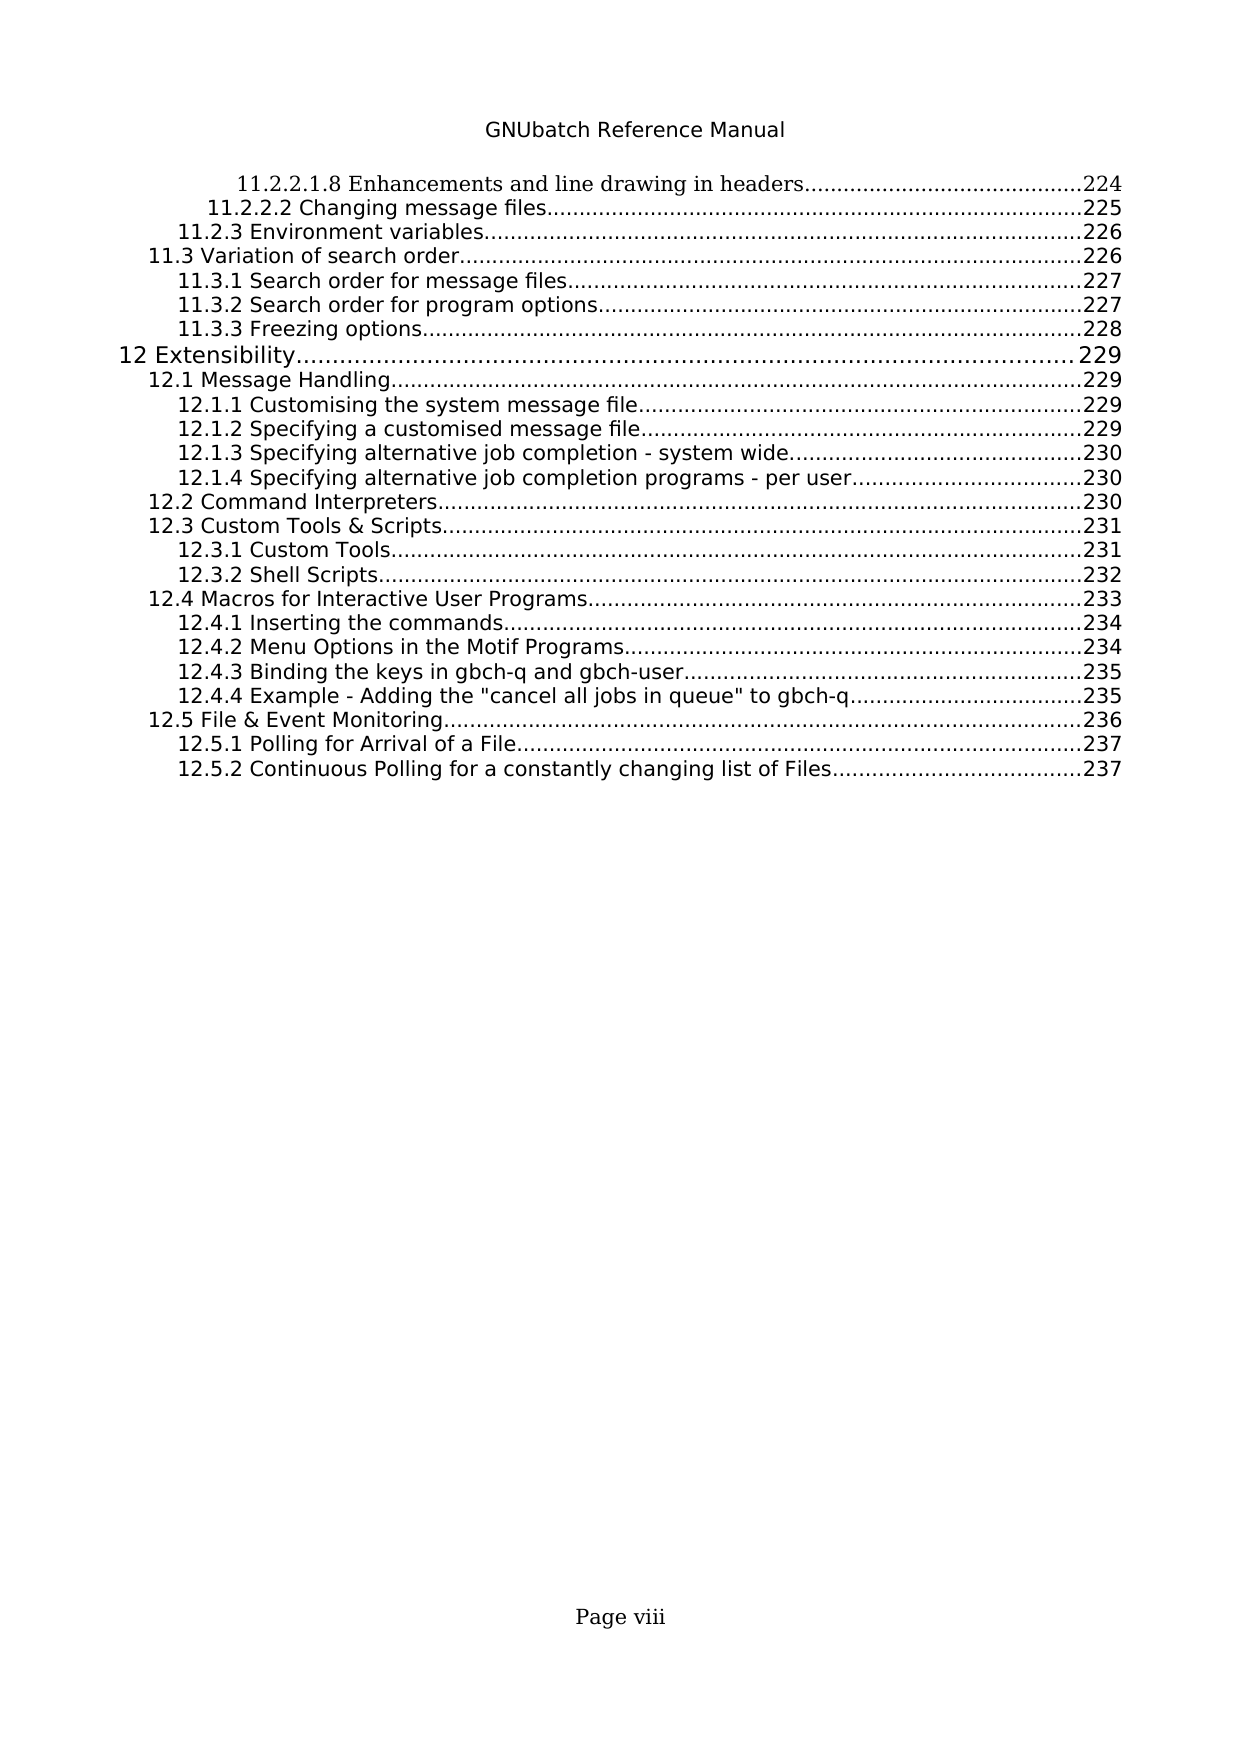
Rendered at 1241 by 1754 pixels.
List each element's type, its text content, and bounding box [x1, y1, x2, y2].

text 12.4.3 Binding the keys in gbch-q and gbch-user 235 [177, 660, 1122, 684]
text 11.2.2.2 Changing message files 225 [207, 196, 1122, 220]
text 12.1.4 Specifying alternative job completion programs - per user 230 [177, 466, 1122, 490]
text 12.1 Message Handling 229 [148, 368, 1122, 393]
text 12.3 Custom Tools & Scripts 231 [148, 514, 1122, 538]
text 12.5.1 Polling for Arrival of a File 237 [177, 733, 1122, 757]
text 12 Extensibility 229 [118, 342, 1122, 368]
text 12.1.3 Specifying alternative job completion - system wide. 230 [177, 441, 1122, 466]
text 12.5.2 Continuous Polling for a constantly changing list of Files 237 [177, 757, 1122, 781]
text 11.3.2 Search order for program options 227 [177, 293, 1122, 317]
text 11.3.1 Search order for message files 227 [177, 269, 1122, 293]
text 12.4.1 Inserting the commands. 234 [177, 611, 1122, 636]
text 11.2.2.1.8 Enhancements and line drawing in headers 224 [236, 172, 1122, 196]
text 11.2.3 Environment variables. 226 [177, 220, 1122, 245]
text 12.2 Command Interpreters 230 [148, 490, 1122, 514]
text 12.4.2 Menu Options in the Motif Programs 234 [177, 636, 1122, 660]
text 12.1.1 Customising the system message file 229 [177, 393, 1122, 417]
text 12.1.2 Specifying a customised message file 229 [177, 417, 1122, 441]
text 12.3.1 Custom Tools 231 [177, 538, 1122, 563]
text 12.3.2 Shell Scripts 232 [177, 563, 1122, 587]
text 12.5 File & Event Monitoring 236 [148, 708, 1122, 733]
text 12.4 Macros for Interactive User Programs 233 [148, 587, 1122, 611]
text 12.4.4 Example - Adding the "cancel all jobs in queue" to gbch-q 235 [177, 684, 1122, 708]
text 11.3 Variation of search order 226 [148, 245, 1122, 269]
text 11.3.3 Freezing options 228 [177, 317, 1122, 342]
